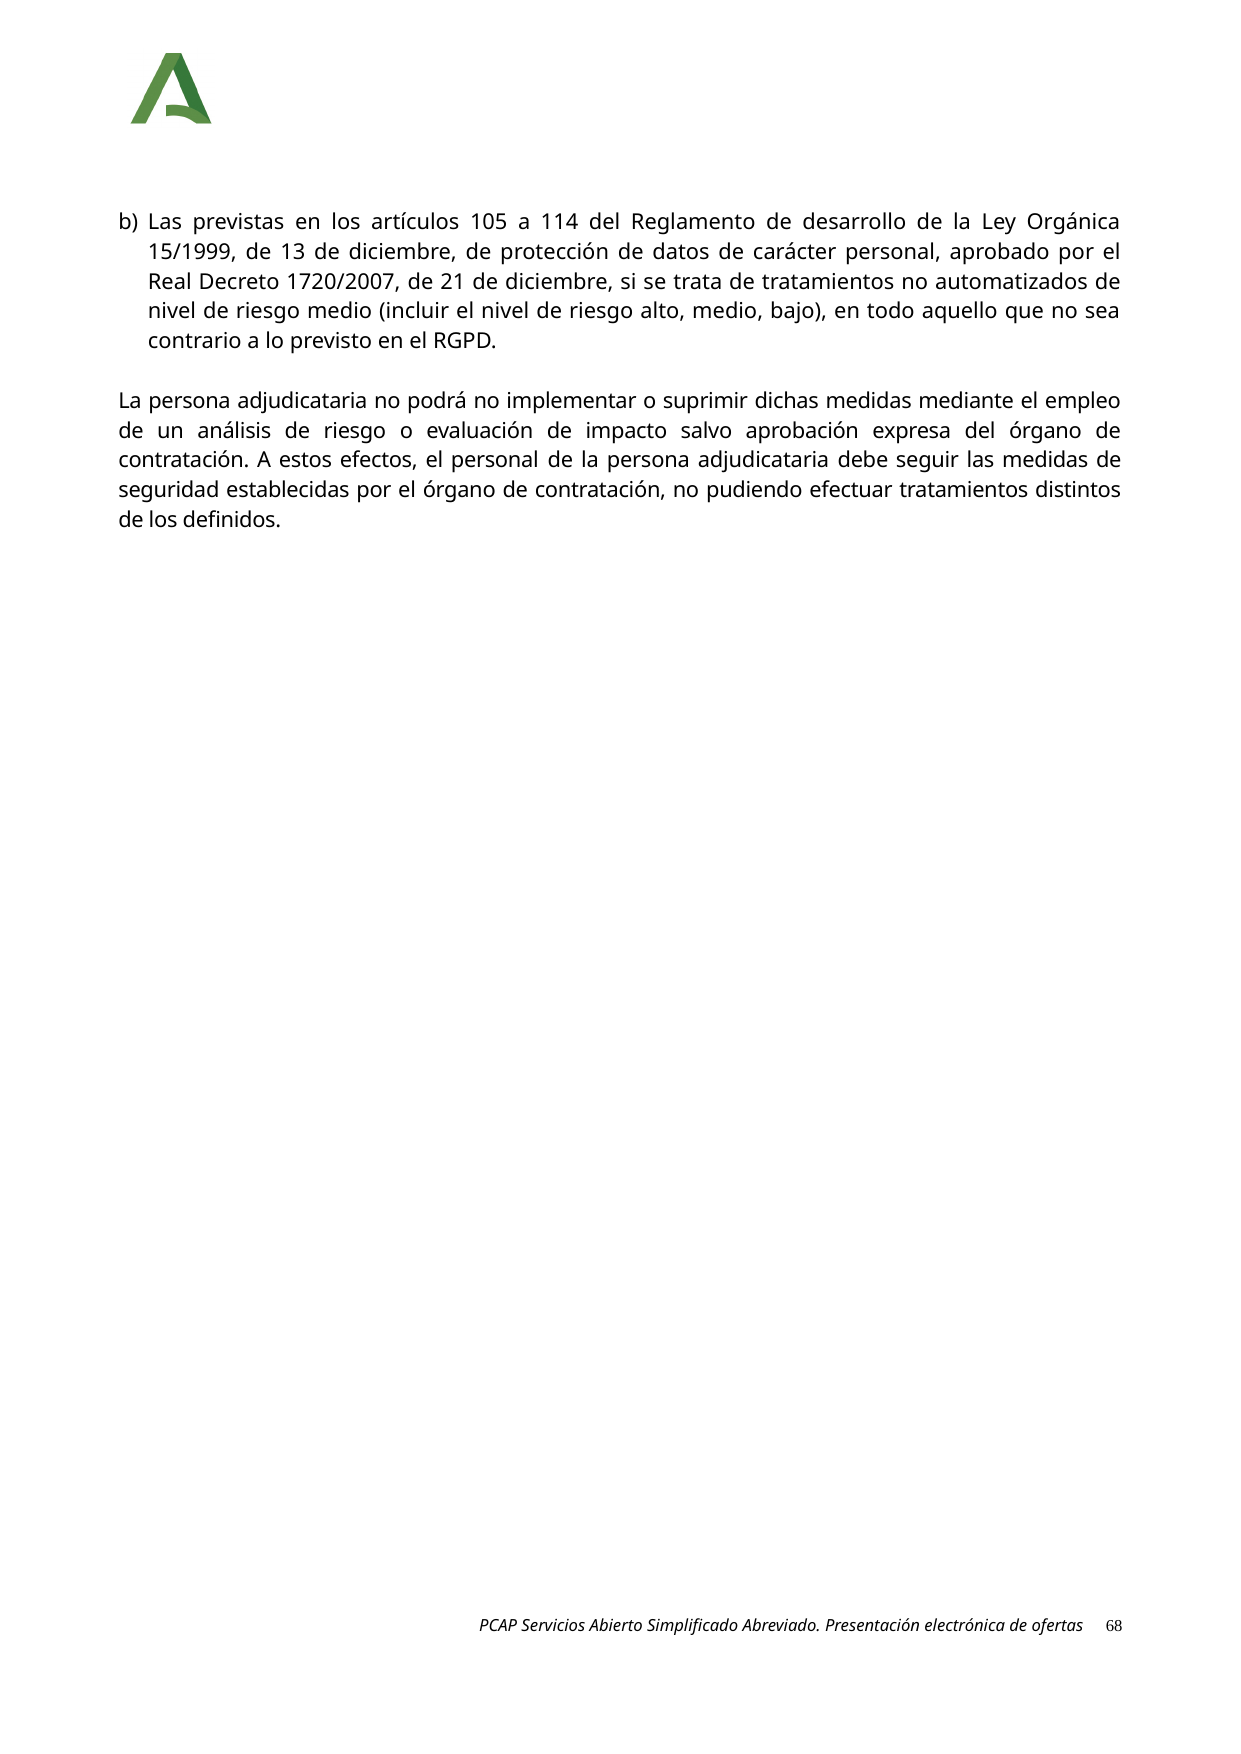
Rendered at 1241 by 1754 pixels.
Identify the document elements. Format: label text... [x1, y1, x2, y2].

list Las previstas en los artículos 105 a 114 del Reglamento de desarrollo de la Ley Orgánica 15/1999, de 13 de diciembre, de protección de datos de carácter personal, aprobado por el Real Decreto 1720/2007, de 21 de diciembre, si se trata de tratamientos no automatizados de nivel de riesgo medio (incluir el nivel de riesgo alto, medio, bajo), en todo aquello que no sea contrario a lo previsto en el RGPD. [118, 206, 1122, 355]
picture [127, 48, 216, 128]
text La persona adjudicataria no podrá no implementar o suprimir dichas medidas mediante el empleo de un análisis de riesgo o evaluación de impacto salvo aprobación expresa del órgano de contratación. A estos efectos, el personal de la persona adjudicataria debe seguir las medidas de seguridad establecidas por el órgano de contratación, no pudiendo efectuar tratamientos distintos de los definidos. [118, 385, 1122, 534]
